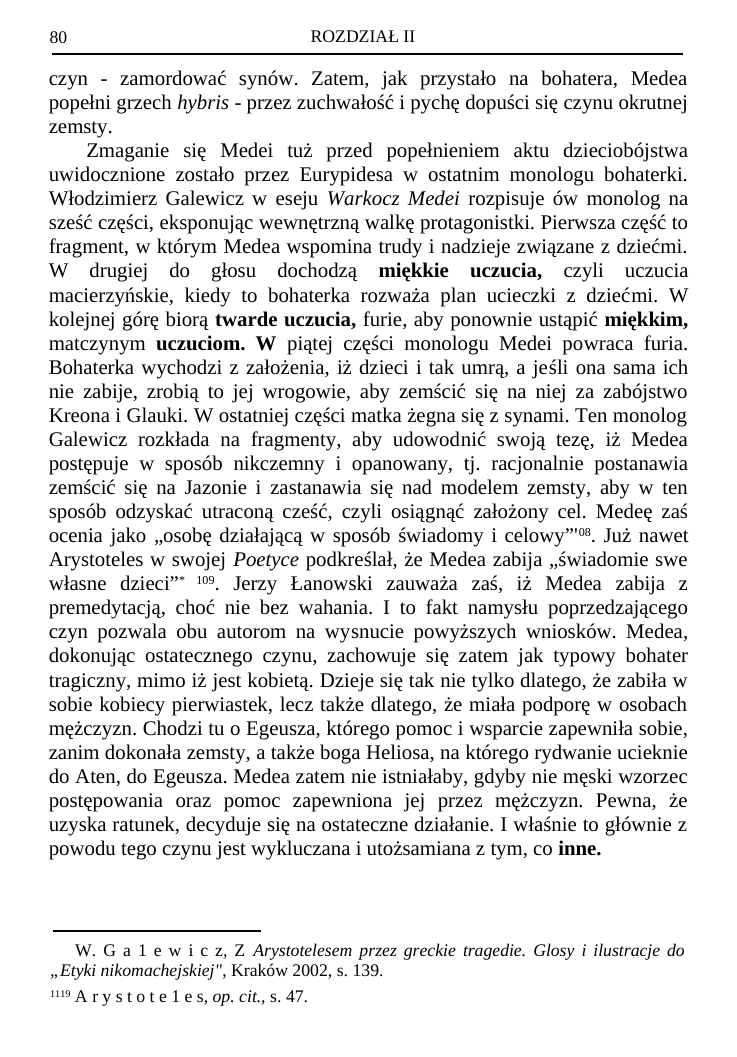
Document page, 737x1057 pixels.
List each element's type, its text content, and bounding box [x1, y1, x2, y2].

text W. G a 1 e w i c z, Z Arystotelesem przez greckie tragedie. Glosy i ilustracje do „Etyki nikomachejskiej", Kraków 2002, s. 139. [50, 940, 687, 981]
text 80 [49, 27, 73, 48]
text Zmaganie się Medei tuż przed popełnieniem aktu dzieciobójstwa uwidocznione zostało przez Eurypidesa w ostatnim monologu bohaterki. Włodzimierz Galewicz w eseju Warkocz Medei rozpisuje ów monolog na sześć części, eksponując wewnętrzną walkę protagonistki. Pierwsza część to fragment, w którym Medea wspomina trudy i nadzieje związane z dziećmi. W drugiej do głosu dochodzą miękkie uczucia, czyli uczu­cia macierzyńskie, kiedy to bohaterka rozważa plan ucieczki z dzieć­mi. W kolejnej górę biorą twarde uczucia, furie, aby ponownie ustąpić miękkim, matczynym uczuciom. W piątej części monologu Medei po­wraca furia. Bohaterka wychodzi z założenia, iż dzieci i tak umrą, a je­śli ona sama ich nie zabije, zrobią to jej wrogowie, aby zemścić się na niej za zabójstwo Kreona i Glauki. W ostatniej części matka żegna się z synami. Ten monolog Galewicz rozkłada na fragmenty, aby udowod­nić swoją tezę, iż Medea postępuje w sposób nikczemny i opanowany, tj. racjonalnie postanawia zemścić się na Jazonie i zastanawia się nad modelem zemsty, aby w ten sposób odzyskać utraconą cześć, czyli osią­gnąć założony cel. Medeę zaś ocenia jako „osobę działającą w sposób świadomy i celowy”'08. Już nawet Arystoteles w swojej Poetyce podkre­ślał, że Medea zabija „świadomie swe własne dzieci”* 109. Jerzy Łanowski zauważa zaś, iż Medea zabija z premedytacją, choć nie bez wahania. I to fakt namysłu poprzedzającego czyn pozwala obu autorom na wy­snucie powyższych wniosków. Medea, dokonując ostatecznego czynu, zachowuje się zatem jak typowy bohater tragiczny, mimo iż jest kobietą. Dzieje się tak nie tylko dlatego, że zabiła w sobie kobiecy pierwiastek, lecz także dlatego, że miała podporę w osobach mężczyzn. Chodzi tu o Egeusza, którego pomoc i wsparcie zapewniła sobie, zanim dokonała zemsty, a także boga Heliosa, na którego rydwanie ucieknie do Aten, do Egeusza. Medea zatem nie istniałaby, gdyby nie męski wzorzec postę­powania oraz pomoc zapewniona jej przez mężczyzn. Pewna, że uzyska ratunek, decyduje się na ostateczne działanie. I właśnie to głównie z po­wodu tego czynu jest wykluczana i utożsamiana z tym, co inne. [48, 138, 688, 860]
text ROZDZIAŁ II [310, 25, 424, 46]
text czyn - zamordować synów. Zatem, jak przystało na bohatera, Medea popełni grzech hybris - przez zuchwałość i pychę dopuści się czynu okrutnej zemsty. [48, 66, 688, 138]
text 1119 A r y s t o t e 1 e s, op. cit., s. 47. [50, 986, 687, 1006]
